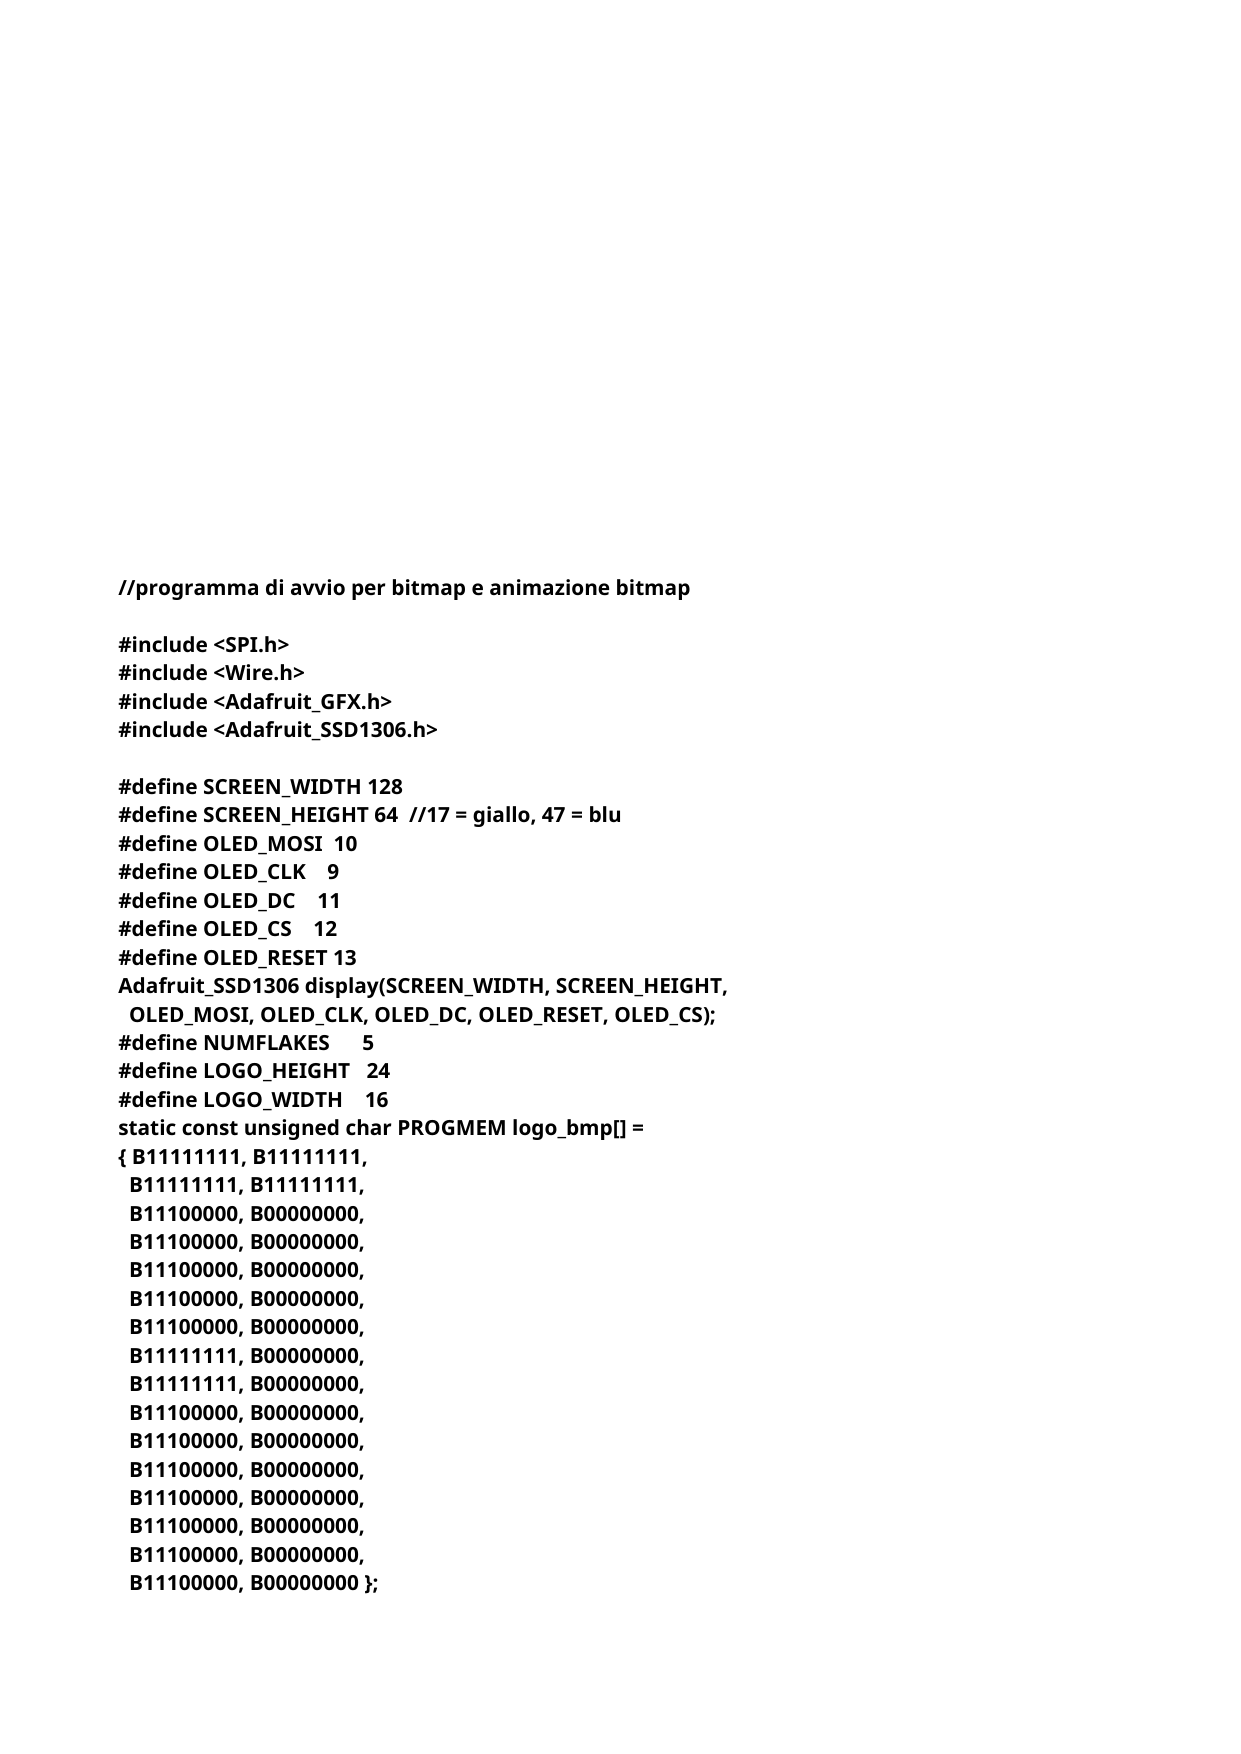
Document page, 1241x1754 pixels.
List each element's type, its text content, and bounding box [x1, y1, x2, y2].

text #define OLED_DC 11 [118, 886, 1122, 914]
text #include <SPI.h> [118, 630, 1122, 658]
text #include <Wire.h> [118, 658, 1122, 687]
text #define SCREEN_HEIGHT 64 //17 = giallo, 47 = blu [118, 801, 1122, 829]
text //programma di avvio per bitmap e animazione bitmap [118, 573, 1122, 602]
text B11100000, B00000000, [118, 1455, 1122, 1483]
text #define OLED_MOSI 10 [118, 829, 1122, 857]
text #define OLED_CLK 9 [118, 857, 1122, 886]
text B11100000, B00000000, [118, 1483, 1122, 1512]
text #include <Adafruit_SSD1306.h> [118, 715, 1122, 744]
text #define LOGO_HEIGHT 24 [118, 1057, 1122, 1085]
text B11111111, B11111111, [118, 1170, 1122, 1199]
text B11100000, B00000000, [118, 1398, 1122, 1426]
text #define OLED_RESET 13 [118, 943, 1122, 971]
text #define OLED_CS 12 [118, 914, 1122, 943]
text B11100000, B00000000, [118, 1227, 1122, 1256]
text #define NUMFLAKES 5 [118, 1028, 1122, 1057]
text B11100000, B00000000, [118, 1256, 1122, 1284]
text B11111111, B00000000, [118, 1369, 1122, 1398]
text B11100000, B00000000, [118, 1199, 1122, 1227]
text OLED_MOSI, OLED_CLK, OLED_DC, OLED_RESET, OLED_CS); [118, 1000, 1122, 1028]
text B11100000, B00000000, [118, 1540, 1122, 1568]
text static const unsigned char PROGMEM logo_bmp[] = [118, 1113, 1122, 1142]
text #include <Adafruit_GFX.h> [118, 687, 1122, 715]
text #define SCREEN_WIDTH 128 [118, 772, 1122, 801]
text B11100000, B00000000 }; [118, 1568, 1122, 1597]
text { B11111111, B11111111, [118, 1142, 1122, 1170]
text B11100000, B00000000, [118, 1426, 1122, 1455]
text Adafruit_SSD1306 display(SCREEN_WIDTH, SCREEN_HEIGHT, [118, 971, 1122, 1000]
text B11100000, B00000000, [118, 1512, 1122, 1540]
text #define LOGO_WIDTH 16 [118, 1085, 1122, 1113]
text B11100000, B00000000, [118, 1312, 1122, 1341]
text B11111111, B00000000, [118, 1341, 1122, 1369]
text B11100000, B00000000, [118, 1284, 1122, 1312]
